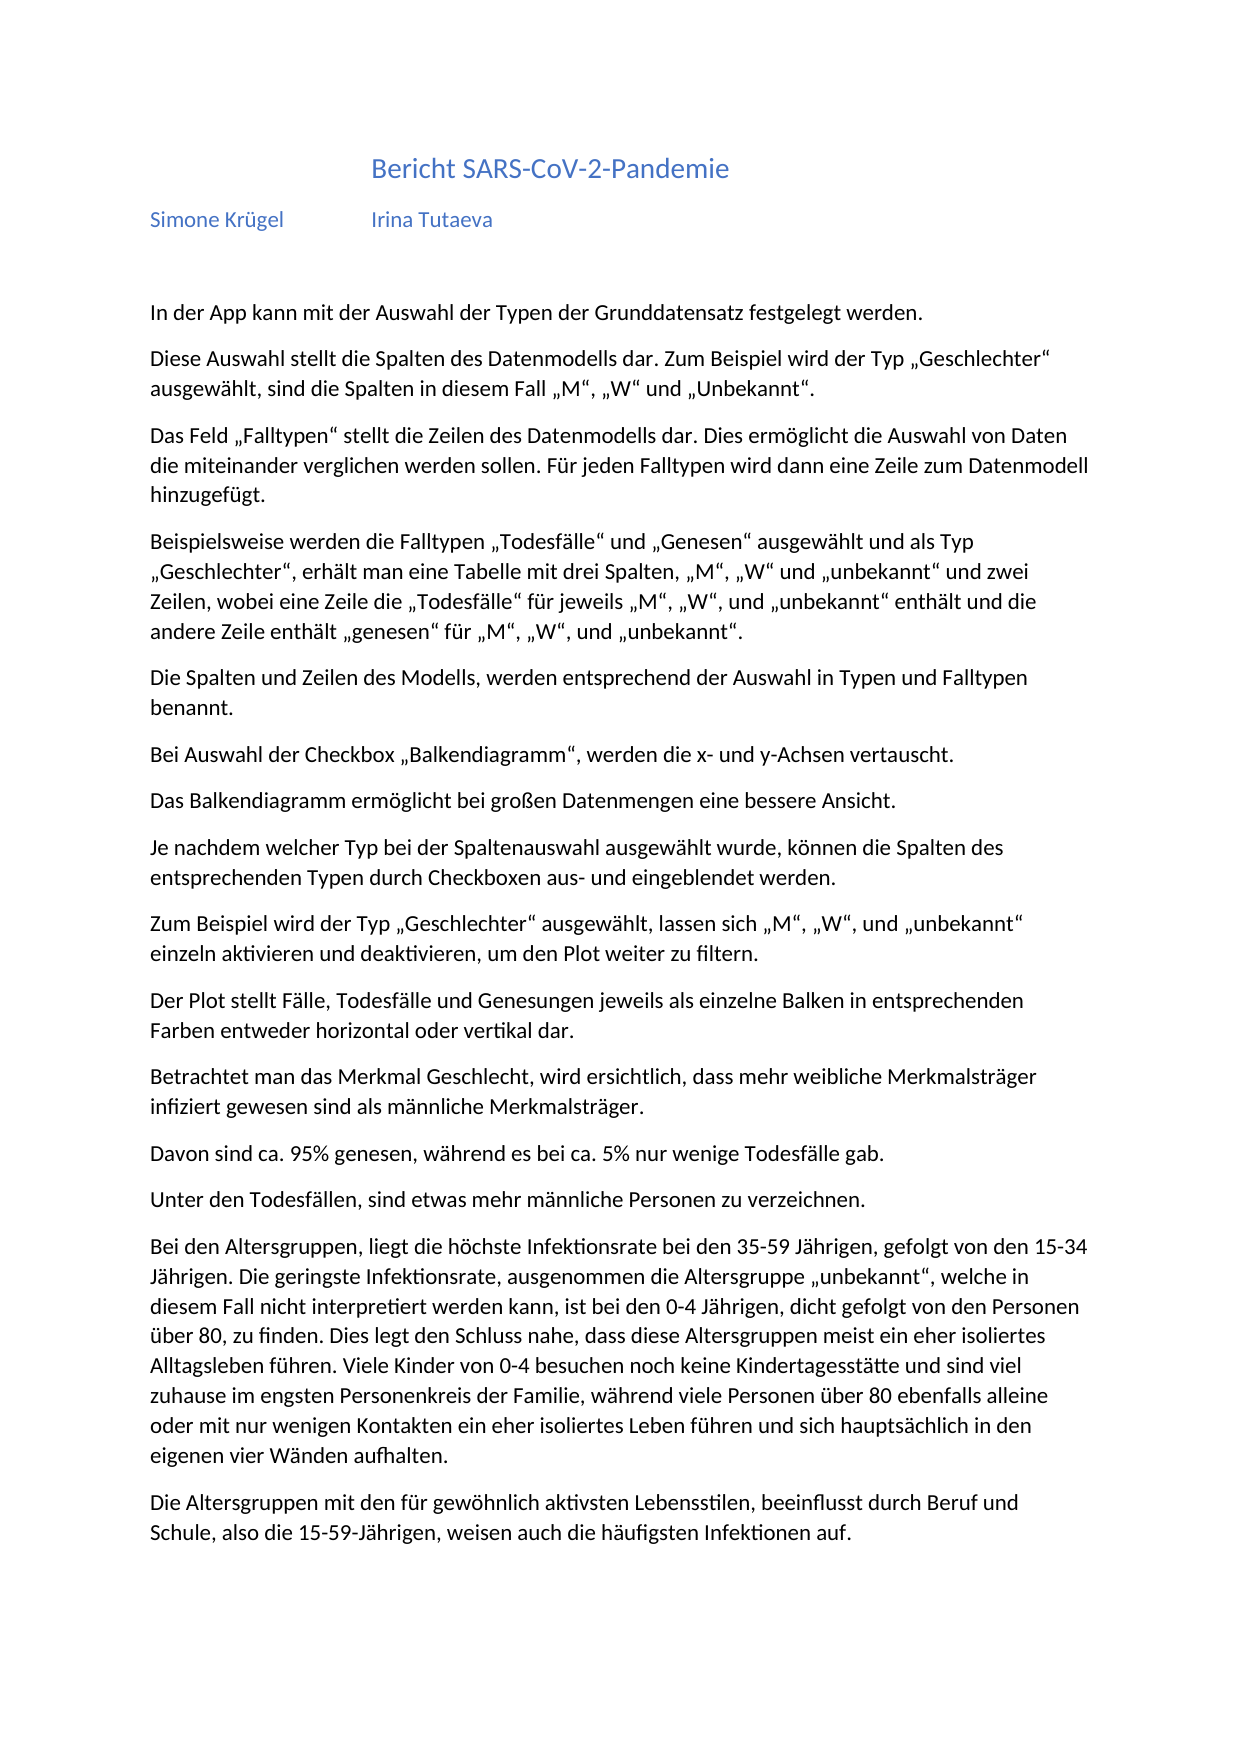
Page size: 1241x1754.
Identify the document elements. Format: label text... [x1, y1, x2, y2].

text Davon sind ca. 95% genesen, während es bei ca. 5% nur wenige Todesfälle gab. [150, 1139, 1090, 1167]
text Zum Beispiel wird der Typ „Geschlechter“ ausgewählt, lassen sich „M“, „W“, und „unbekannt“ einzeln aktivieren und deaktivieren, um den Plot weiter zu filtern. [150, 909, 1090, 967]
text Bericht SARS-CoV-2-Pandemie [150, 150, 1090, 186]
text Bei Auswahl der Checkbox „Balkendiagramm“, werden die x- und y-Achsen vertauscht. [150, 740, 1090, 768]
text Die Altersgruppen mit den für gewöhnlich aktivsten Lebensstilen, beeinflusst durch Beruf und Schule, also die 15-59-Jährigen, weisen auch die häufigsten Infektionen auf. [150, 1488, 1090, 1546]
text Unter den Todesfällen, sind etwas mehr männliche Personen zu verzeichnen. [150, 1185, 1090, 1213]
text Beispielsweise werden die Falltypen „Todesfälle“ und „Genesen“ ausgewählt und als Typ „Geschlechter“, erhält man eine Tabelle mit drei Spalten, „M“, „W“ und „unbekannt“ und zwei Zeilen, wobei eine Zeile die „Todesfälle“ für jeweils „M“, „W“, und „unbekannt“ enthält und die andere Zeile enthält „genesen“ für „M“, „W“, und „unbekannt“. [150, 527, 1090, 645]
text Die Spalten und Zeilen des Modells, werden entsprechend der Auswahl in Typen und Falltypen benannt. [150, 663, 1090, 721]
text Betrachtet man das Merkmal Geschlecht, wird ersichtlich, dass mehr weibliche Merkmalsträger infiziert gewesen sind als männliche Merkmalsträger. [150, 1062, 1090, 1120]
text Diese Auswahl stellt die Spalten des Datenmodells dar. Zum Beispiel wird der Typ „Geschlechter“ ausgewählt, sind die Spalten in diesem Fall „M“, „W“ und „Unbekannt“. [150, 344, 1090, 402]
text Je nachdem welcher Typ bei der Spaltenauswahl ausgewählt wurde, können die Spalten des entsprechenden Typen durch Checkboxen aus- und eingeblendet werden. [150, 833, 1090, 891]
text In der App kann mit der Auswahl der Typen der Grunddatensatz festgelegt werden. [150, 298, 1090, 326]
text Bei den Altersgruppen, liegt die höchste Infektionsrate bei den 35-59 Jährigen, gefolgt von den 15-34 Jährigen. Die geringste Infektionsrate, ausgenommen die Altersgruppe „unbekannt“, welche in diesem Fall nicht interpretiert werden kann, ist bei den 0-4 Jährigen, dicht gefolgt von den Personen über 80, zu finden. Dies legt den Schluss nahe, dass diese Altersgruppen meist ein eher isoliertes Alltagsleben führen. Viele Kinder von 0-4 besuchen noch keine Kindertagesstätte und sind viel zuhause im engsten Personenkreis der Familie, während viele Personen über 80 ebenfalls alleine oder mit nur wenigen Kontakten ein eher isoliertes Leben führen und sich hauptsächlich in den eigenen vier Wänden aufhalten. [150, 1232, 1090, 1469]
text Das Feld „Falltypen“ stellt die Zeilen des Datenmodells dar. Dies ermöglicht die Auswahl von Daten die miteinander verglichen werden sollen. Für jeden Falltypen wird dann eine Zeile zum Datenmodell hinzugefügt. [150, 421, 1090, 509]
text Das Balkendiagramm ermöglicht bei großen Datenmengen eine bessere Ansicht. [150, 786, 1090, 814]
text Simone Krügel Irina Tutaeva [150, 205, 1090, 233]
text Der Plot stellt Fälle, Todesfälle und Genesungen jeweils als einzelne Balken in entsprechenden Farben entweder horizontal oder vertikal dar. [150, 986, 1090, 1044]
